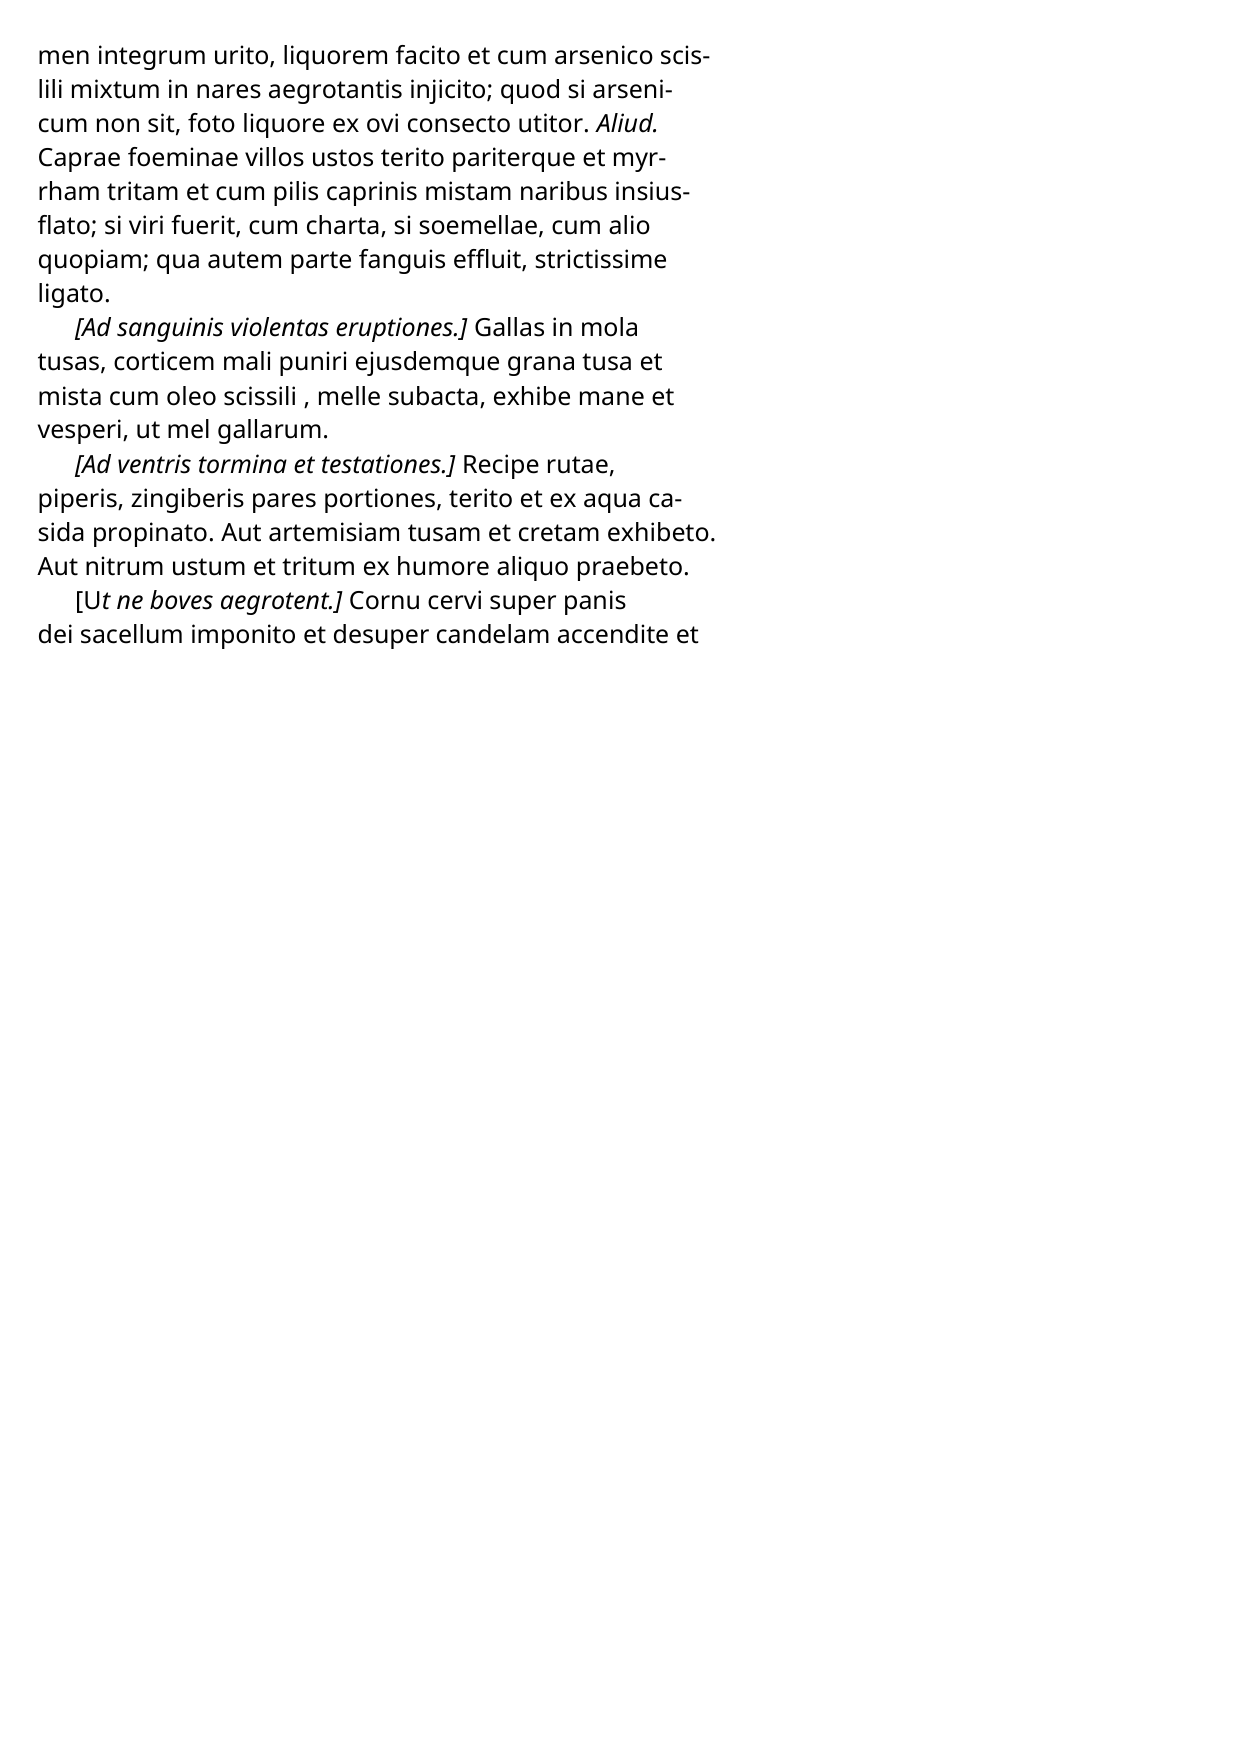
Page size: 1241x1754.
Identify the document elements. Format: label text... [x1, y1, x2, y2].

text men integrum urito, liquorem facito et cum arsenico scis- lili mixtum in nares aegrotantis injicito; quod si arseni- cum non sit, foto liquore ex ovi consecto utitor. Aliud. Caprae foeminae villos ustos terito pariterque et myr- rham tritam et cum pilis caprinis mistam naribus insius- flato; si viri fuerit, cum charta, si soemellae, cum alio quopiam; qua autem parte fanguis effluit, strictissime ligato. [37, 37, 1203, 310]
text [Ut ne boves aegrotent.] Cornu cervi super panis dei sacellum imponito et desuper candelam accendite et [37, 582, 1203, 651]
text [Ad ventris tormina et testationes.] Recipe rutae, piperis, zingiberis pares portiones, terito et ex aqua ca- sida propinato. Aut artemisiam tusam et cretam exhibeto. Aut nitrum ustum et tritum ex humore aliquo praebeto. [37, 446, 1203, 582]
text [Ad sanguinis violentas eruptiones.] Gallas in mola tusas, corticem mali puniri ejusdemque grana tusa et mista cum oleo scissili , melle subacta, exhibe mane et vesperi, ut mel gallarum. [37, 310, 1203, 446]
